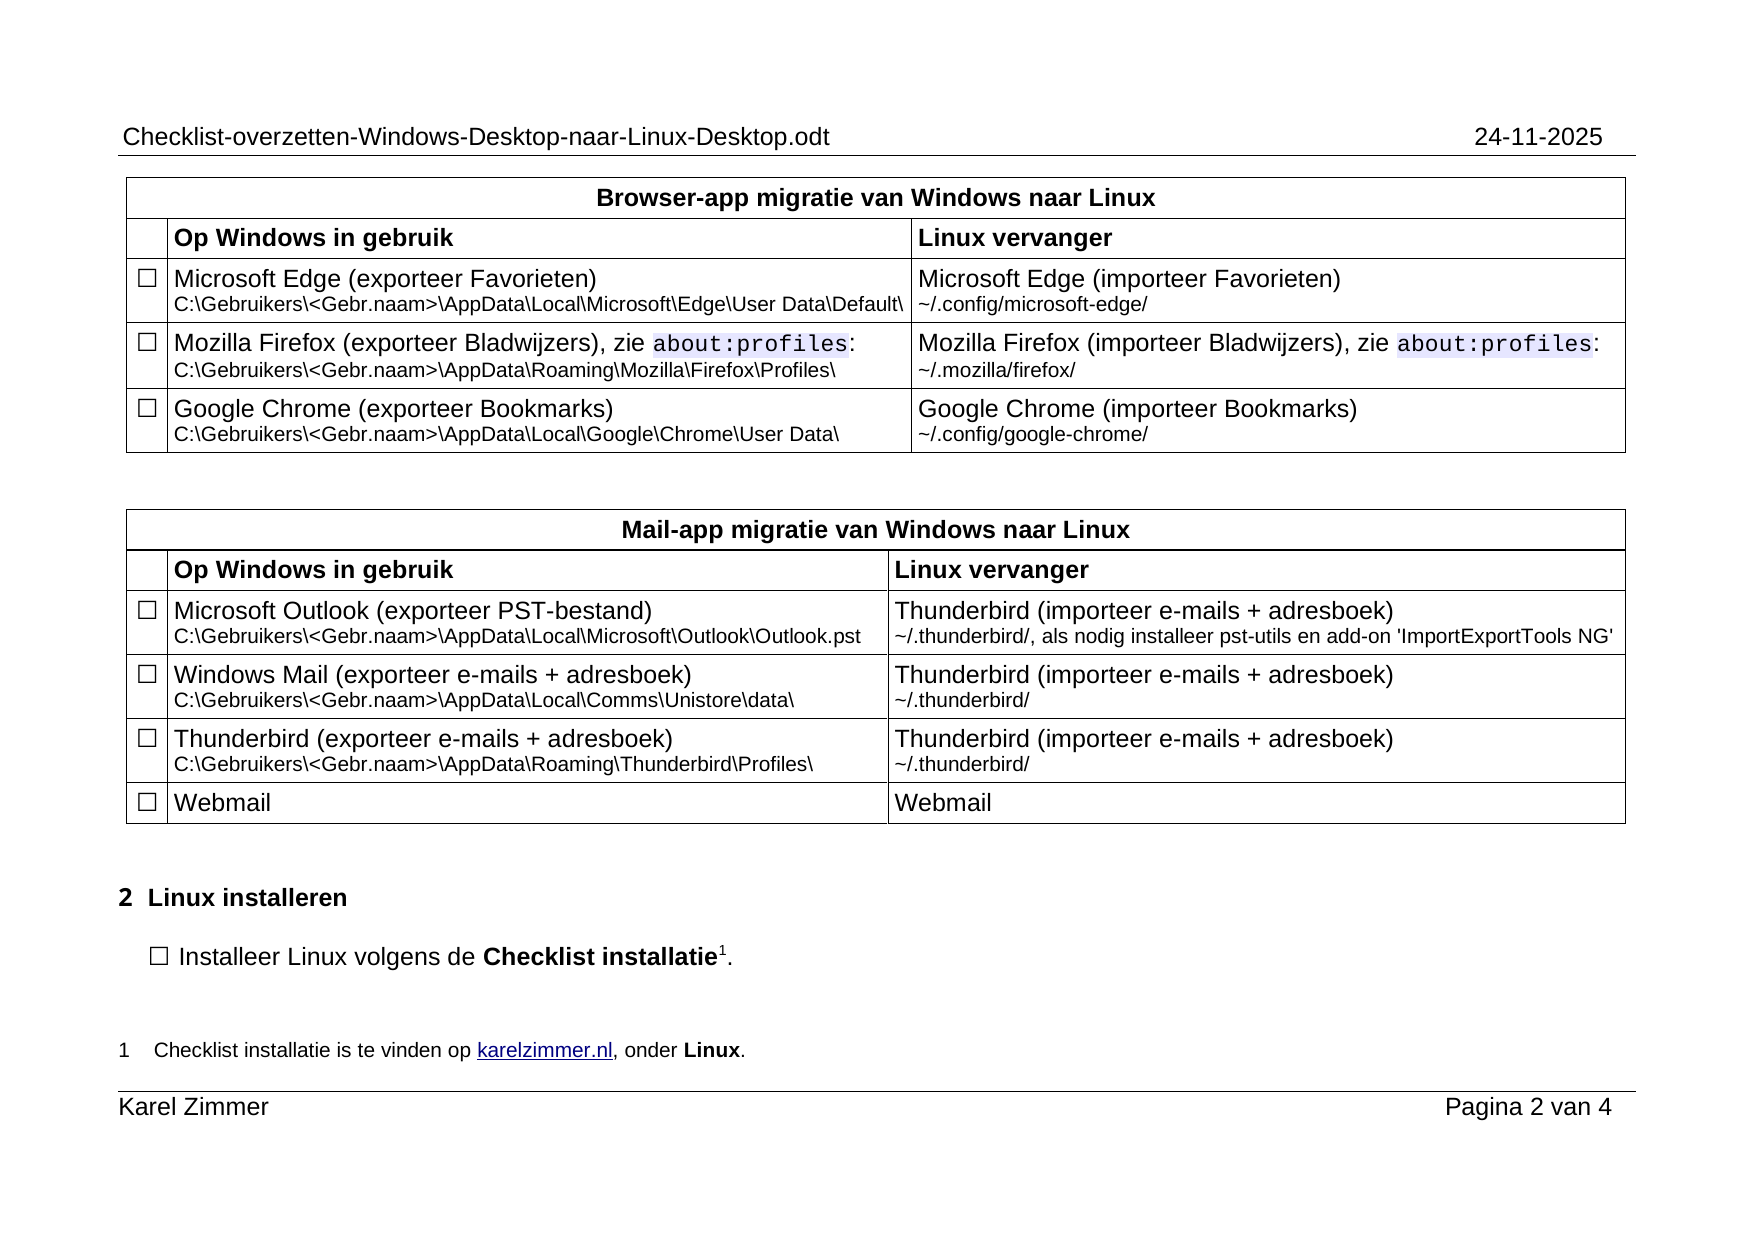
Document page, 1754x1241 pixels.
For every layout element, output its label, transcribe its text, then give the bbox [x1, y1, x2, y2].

table_cell Google Chrome (importeer Bookmarks) ~/.config/google-chrome/ [912, 389, 1625, 452]
table_cell Webmail [168, 783, 887, 823]
table_cell Thunderbird (importeer e-mails + adresboek) ~/.thunderbird/ [889, 655, 1625, 718]
table_cell ☐ [127, 783, 167, 823]
table_cell Mozilla Firefox (importeer Bladwijzers), zie about:profiles: ~/.mozilla/firefox/ [912, 323, 1625, 388]
table_cell ☐ [127, 389, 167, 452]
table_header Browser-app migratie van Windows naar Linux [127, 178, 1625, 218]
table_cell Linux vervanger [889, 551, 1625, 590]
table_header Installeer Linux volgens de Checklist installatie. [177, 942, 1617, 972]
table_header ☐ [141, 942, 177, 972]
table_header Mail-app migratie van Windows naar Linux [127, 510, 1625, 549]
table_cell Mozilla Firefox (exporteer Bladwijzers), zie about:profiles: C:\Gebruikers\<Gebr.naam>\AppData\Roaming\Mozilla\Firefox\Profiles\ [168, 323, 911, 388]
table_cell Linux vervanger [912, 219, 1625, 258]
table_cell ☐ [127, 591, 167, 654]
table_cell ☐ [127, 719, 167, 782]
table_cell ☐ [127, 655, 167, 718]
table_cell ☐ [127, 259, 167, 322]
table_cell Microsoft Outlook (exporteer PST-bestand) C:\Gebruikers\<Gebr.naam>\AppData\Local\Microsoft\Outlook\Outlook.pst [168, 591, 887, 654]
table_cell [127, 219, 167, 258]
table_cell Thunderbird (exporteer e-mails + adresboek) C:\Gebruikers\<Gebr.naam>\AppData\Roaming\Thunderbird\Profiles\ [168, 719, 887, 782]
table_cell Microsoft Edge (exporteer Favorieten) C:\Gebruikers\<Gebr.naam>\AppData\Local\Microsoft\Edge\User Data\Default\ [168, 259, 911, 322]
list Linux installeren [118, 880, 1636, 914]
table_cell Microsoft Edge (importeer Favorieten) ~/.config/microsoft-edge/ [912, 259, 1625, 322]
table_cell Op Windows in gebruik [168, 551, 887, 590]
table_cell Webmail [889, 783, 1625, 823]
table_cell ☐ [127, 323, 167, 388]
table_cell [127, 551, 167, 590]
table_cell Thunderbird (importeer e-mails + adresboek) ~/.thunderbird/, als nodig installeer pst-utils en add-on 'ImportExportTools NG' [889, 591, 1625, 654]
table_cell Op Windows in gebruik [168, 219, 911, 258]
table_cell Windows Mail (exporteer e-mails + adresboek) C:\Gebruikers\<Gebr.naam>\AppData\Local\Comms\Unistore\data\ [168, 655, 887, 718]
table_cell Google Chrome (exporteer Bookmarks) C:\Gebruikers\<Gebr.naam>\AppData\Local\Google\Chrome\User Data\ [168, 389, 911, 452]
table_cell Thunderbird (importeer e-mails + adresboek) ~/.thunderbird/ [889, 719, 1625, 782]
